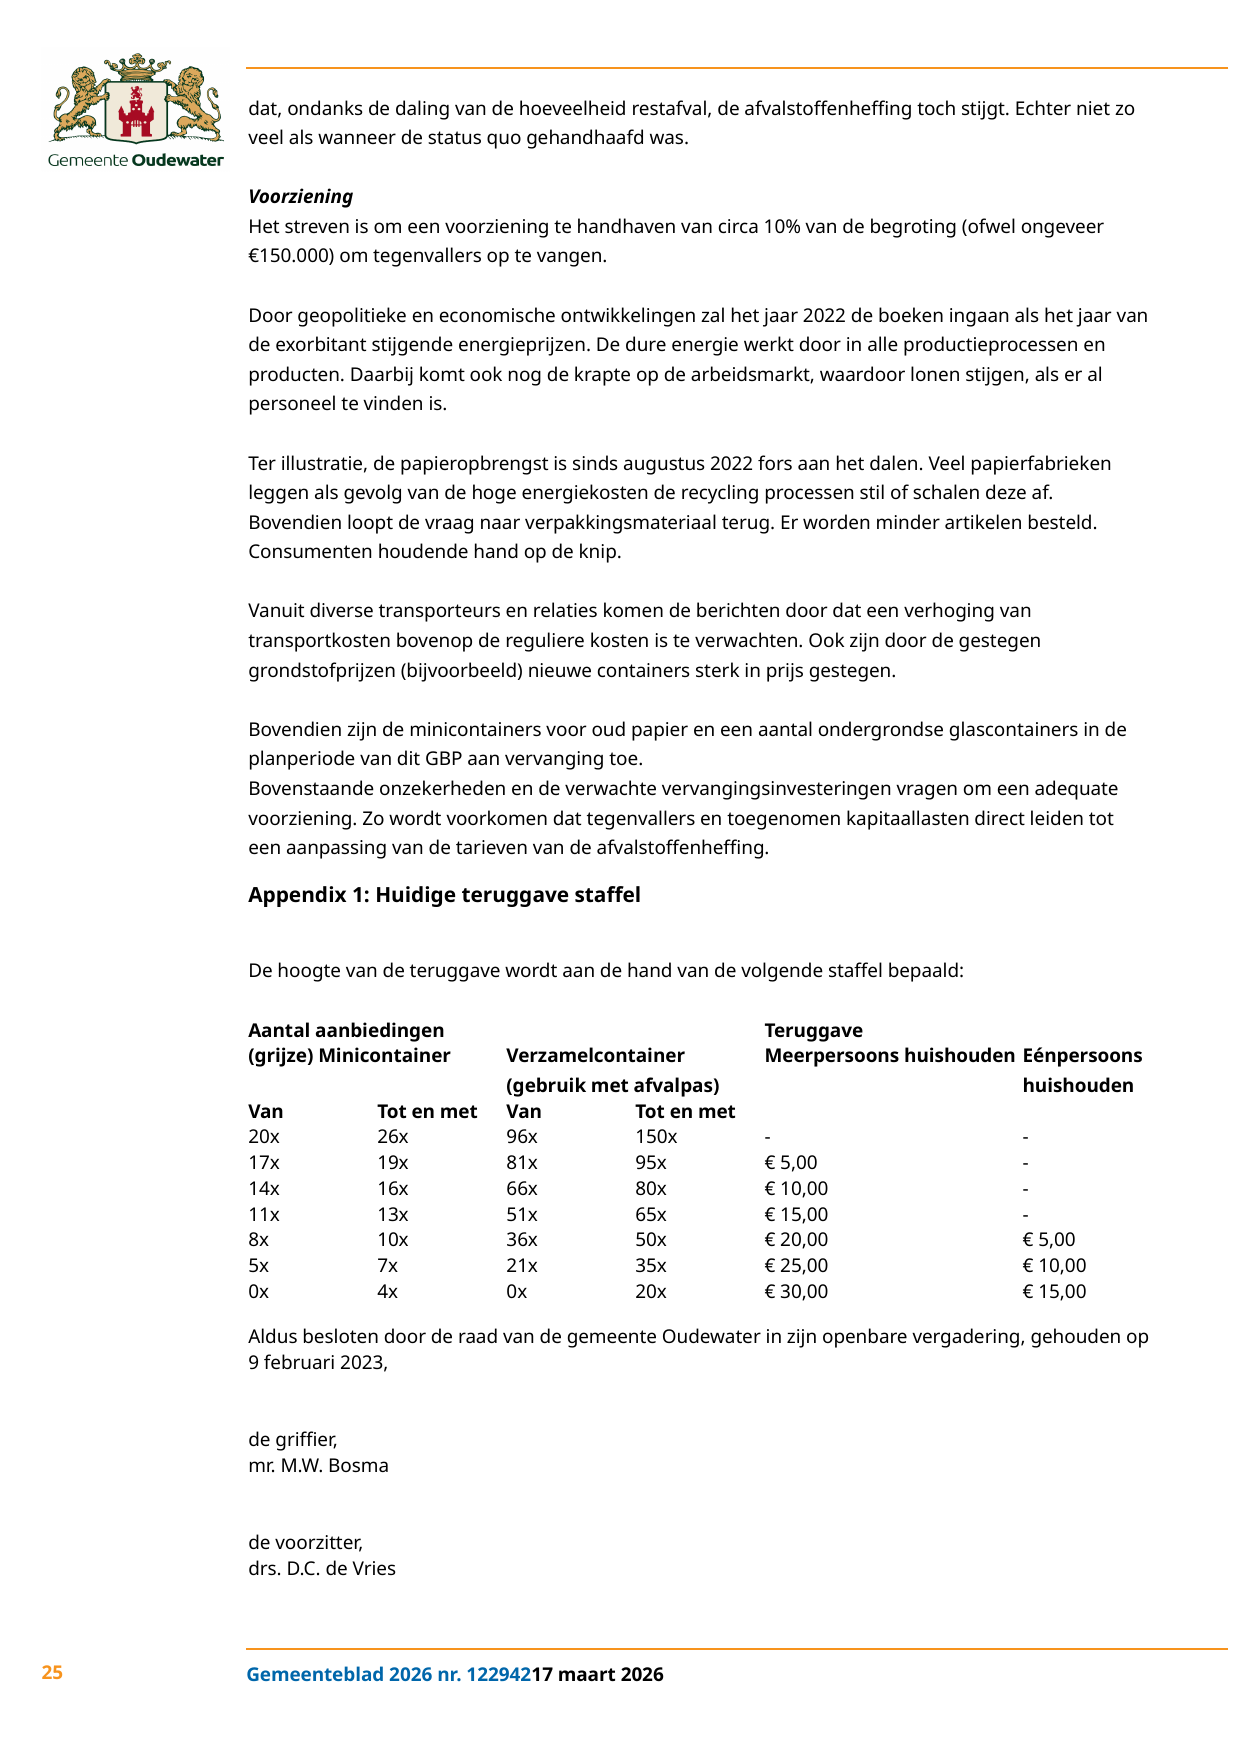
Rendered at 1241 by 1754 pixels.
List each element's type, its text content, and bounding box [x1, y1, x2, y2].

text Voorziening [248, 183, 1152, 209]
table_cell 19x [377, 1150, 506, 1175]
table_cell 36x [506, 1227, 635, 1252]
table_cell 4x [377, 1278, 506, 1304]
text de griffier, [248, 1426, 1152, 1452]
table_cell € 30,00 [764, 1278, 1022, 1304]
table_cell 7x [377, 1253, 506, 1278]
table_cell 50x [635, 1227, 764, 1252]
text Appendix 1: Huidige teruggave staffel [248, 880, 1152, 908]
table_header Aantal aanbiedingen [248, 1017, 764, 1043]
text mr. M.W. Bosma [248, 1452, 1152, 1477]
table_cell 8x [248, 1227, 377, 1252]
table_cell Van [248, 1098, 377, 1124]
text De hoogte van de teruggave wordt aan de hand van de volgende staffel bepaald: [248, 958, 1152, 983]
table_cell - [1023, 1150, 1152, 1175]
text Door geopolitieke en economische ontwikkelingen zal het jaar 2022 de boeken ingaan als het jaar van de exorbitant stijgende energieprijzen. De dure energie werkt door in alle productieprocessen en producten. Daarbij komt ook nog de krapte op de arbeidsmarkt, waardoor lonen stijgen, als er al personeel te vinden is. [248, 302, 1152, 416]
table_cell 5x [248, 1253, 377, 1278]
table_cell 11x [248, 1201, 377, 1227]
table_cell € 25,00 [764, 1253, 1022, 1278]
table_cell - [1023, 1175, 1152, 1201]
table_cell Van [506, 1098, 635, 1124]
table_cell € 5,00 [764, 1150, 1022, 1175]
text Ter illustratie, de papieropbrengst is sinds augustus 2022 fors aan het dalen. Veel papierfabrieken leggen als gevolg van de hoge energiekosten de recycling processen stil of schalen deze af. Bovendien loopt de vraag naar verpakkingsmateriaal terug. Er worden minder artikelen besteld. Consumenten houdende hand op de knip. [248, 450, 1152, 564]
table_cell 66x [506, 1175, 635, 1201]
table_cell € 20,00 [764, 1227, 1022, 1252]
table_cell 20x [635, 1278, 764, 1304]
text Vanuit diverse transporteurs en relaties komen de berichten door dat een verhoging van transportkosten bovenop de reguliere kosten is te verwachten. Ook zijn door de gestegen grondstofprijzen (bijvoorbeeld) nieuwe containers sterk in prijs gestegen. [248, 598, 1152, 683]
table_cell 13x [377, 1201, 506, 1227]
table_header Teruggave [764, 1017, 1152, 1043]
table_cell 96x [506, 1124, 635, 1149]
table_cell 51x [506, 1201, 635, 1227]
picture [41, 47, 231, 172]
table_cell 35x [635, 1253, 764, 1278]
table_cell - [1023, 1124, 1152, 1149]
table_cell - [1023, 1201, 1152, 1227]
table_cell 16x [377, 1175, 506, 1201]
table_cell Tot en met [377, 1098, 506, 1124]
table_cell € 5,00 [1023, 1227, 1152, 1252]
text Het streven is om een voorziening te handhaven van circa 10% van de begroting (ofwel ongeveer €150.000) om tegenvallers op te vangen. [248, 213, 1152, 268]
table_cell € 15,00 [764, 1201, 1022, 1227]
text Aldus besloten door de raad van de gemeente Oudewater in zijn openbare vergadering, gehouden op 9 februari 2023, [248, 1323, 1152, 1374]
table_cell - [764, 1124, 1022, 1149]
table_cell 0x [506, 1278, 635, 1304]
table_cell 65x [635, 1201, 764, 1227]
text Bovenstaande onzekerheden en de verwachte vervangingsinvesteringen vragen om een adequate voorziening. Zo wordt voorkomen dat tegenvallers en toegenomen kapitaallasten direct leiden tot een aanpassing van de tarieven van de afvalstoffenheffing. [248, 775, 1152, 860]
table_cell 150x [635, 1124, 764, 1149]
text drs. D.C. de Vries [248, 1555, 1152, 1580]
table_cell 14x [248, 1175, 377, 1201]
table_cell € 10,00 [764, 1175, 1022, 1201]
table_cell Eénpersoons huishouden [1023, 1043, 1152, 1124]
table_cell Meerpersoons huishouden [764, 1043, 1022, 1124]
text de voorzitter, [248, 1529, 1152, 1555]
table_cell Tot en met [635, 1098, 764, 1124]
table_cell Verzamelcontainer (gebruik met afvalpas) [506, 1043, 764, 1098]
table_cell 10x [377, 1227, 506, 1252]
table_cell 95x [635, 1150, 764, 1175]
table_cell 21x [506, 1253, 635, 1278]
table_cell (grijze) Minicontainer [248, 1043, 506, 1098]
text Bovendien zijn de minicontainers voor oud papier en een aantal ondergrondse glascontainers in de planperiode van dit GBP aan vervanging toe. [248, 716, 1152, 771]
table_cell € 10,00 [1023, 1253, 1152, 1278]
table_cell 17x [248, 1150, 377, 1175]
table_cell 80x [635, 1175, 764, 1201]
table_cell 81x [506, 1150, 635, 1175]
table_cell 0x [248, 1278, 377, 1304]
table_cell 26x [377, 1124, 506, 1149]
table_cell 20x [248, 1124, 377, 1149]
text dat, ondanks de daling van de hoeveelheid restafval, de afvalstoffenheffing toch stijgt. Echter niet zo veel als wanneer de status quo gehandhaafd was. [248, 95, 1152, 150]
table_cell € 15,00 [1023, 1278, 1152, 1304]
